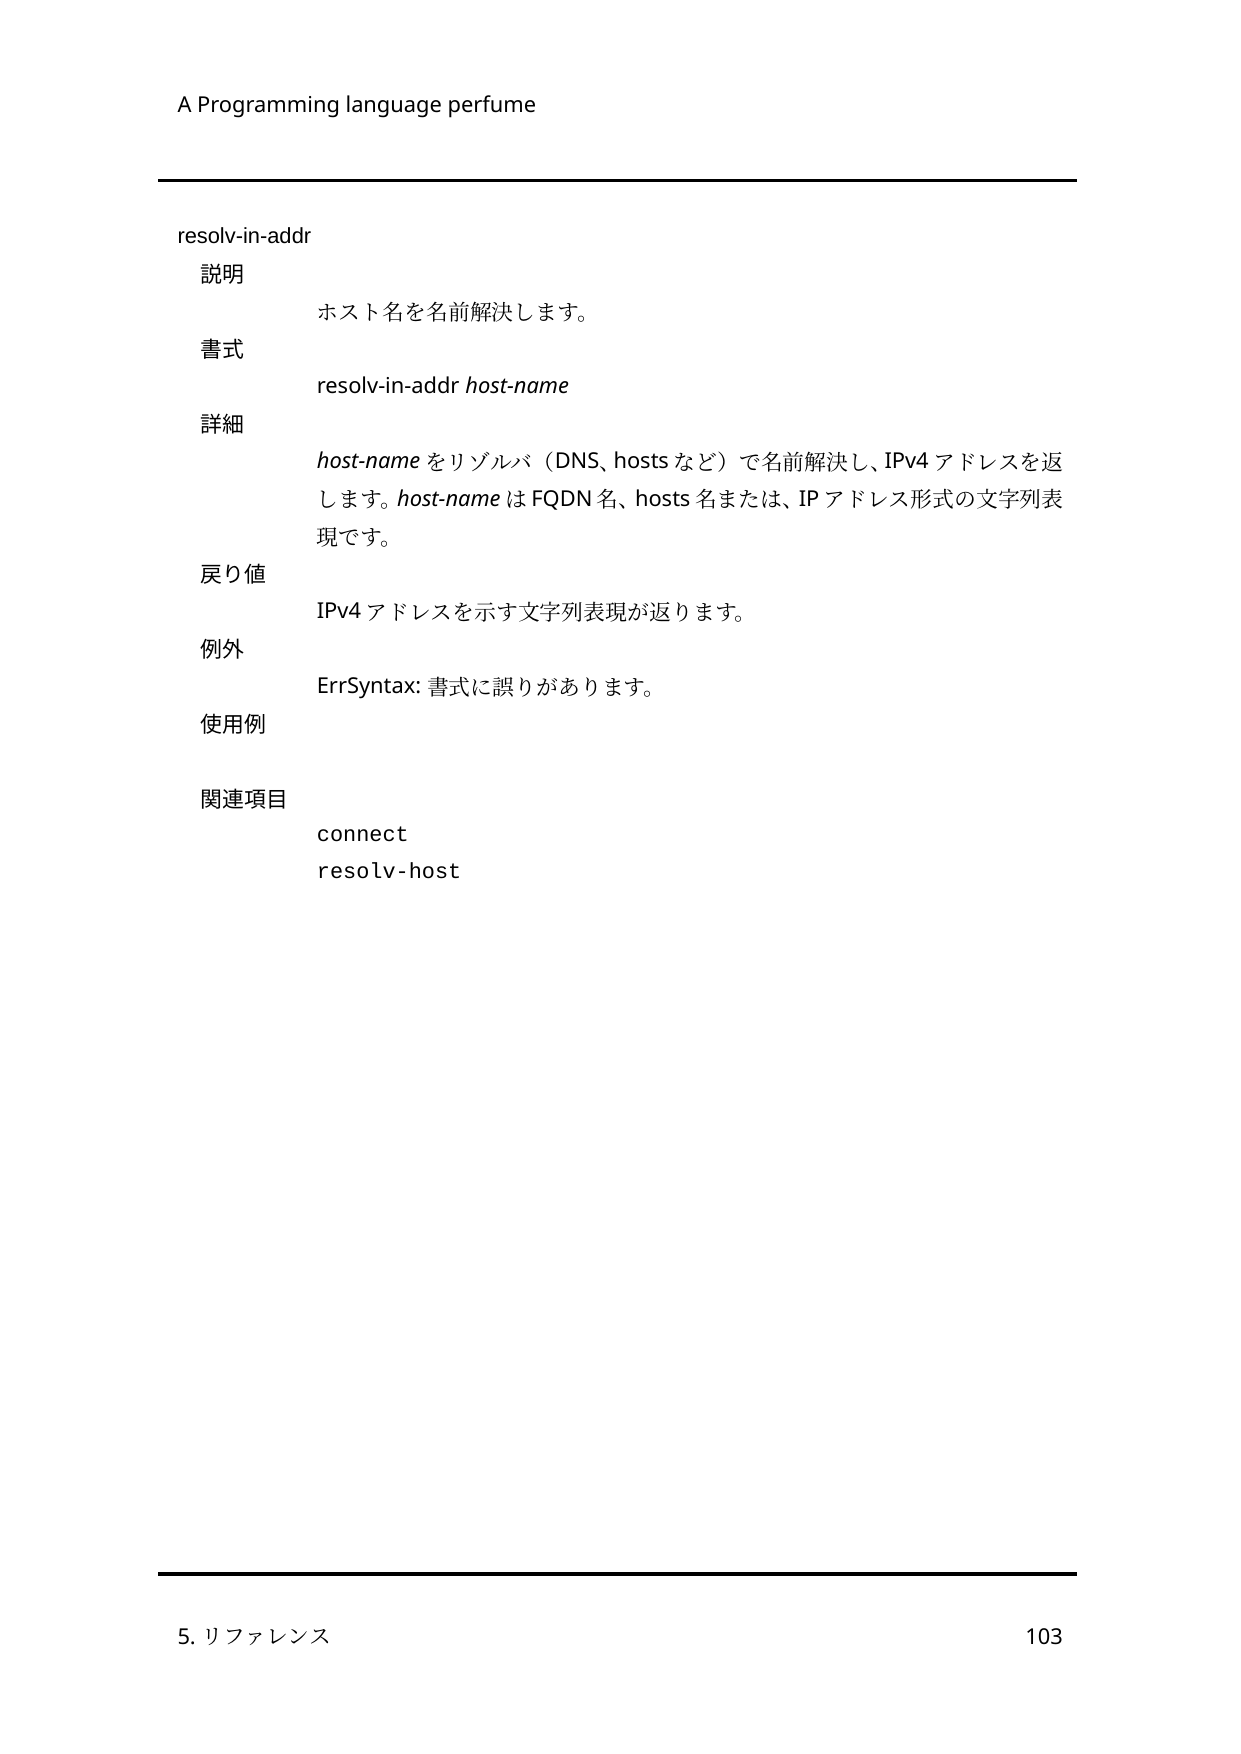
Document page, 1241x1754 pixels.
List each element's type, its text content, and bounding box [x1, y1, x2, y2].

table_header 説明 [200, 254, 317, 329]
table_cell ErrSyntax: 書式に誤りがあります。 [317, 629, 1063, 704]
table_cell 戻り値 [200, 554, 317, 629]
table_cell host-nameをリゾルバ（DNS、hostsなど）で名前解決し、IPv4アドレスを返します。host-nameはFQDN名、hosts名または、IPアドレス形式の文字列表現です。 [317, 404, 1063, 554]
table_cell 使用例 [200, 704, 317, 779]
subtitle resolv-in-addr [177, 217, 1063, 254]
table_cell 詳細 [200, 404, 317, 554]
table_cell resolv-in-addr host-name [317, 329, 1063, 404]
table_cell IPv4アドレスを示す文字列表現が返ります。 [317, 554, 1063, 629]
table_cell 例外 [200, 629, 317, 704]
table_cell connect resolv-host [317, 779, 1063, 892]
table_cell [317, 704, 1063, 779]
table_cell 関連項目 [200, 779, 317, 892]
table_cell 書式 [200, 329, 317, 404]
table_header ホスト名を名前解決します。 [317, 254, 1063, 329]
